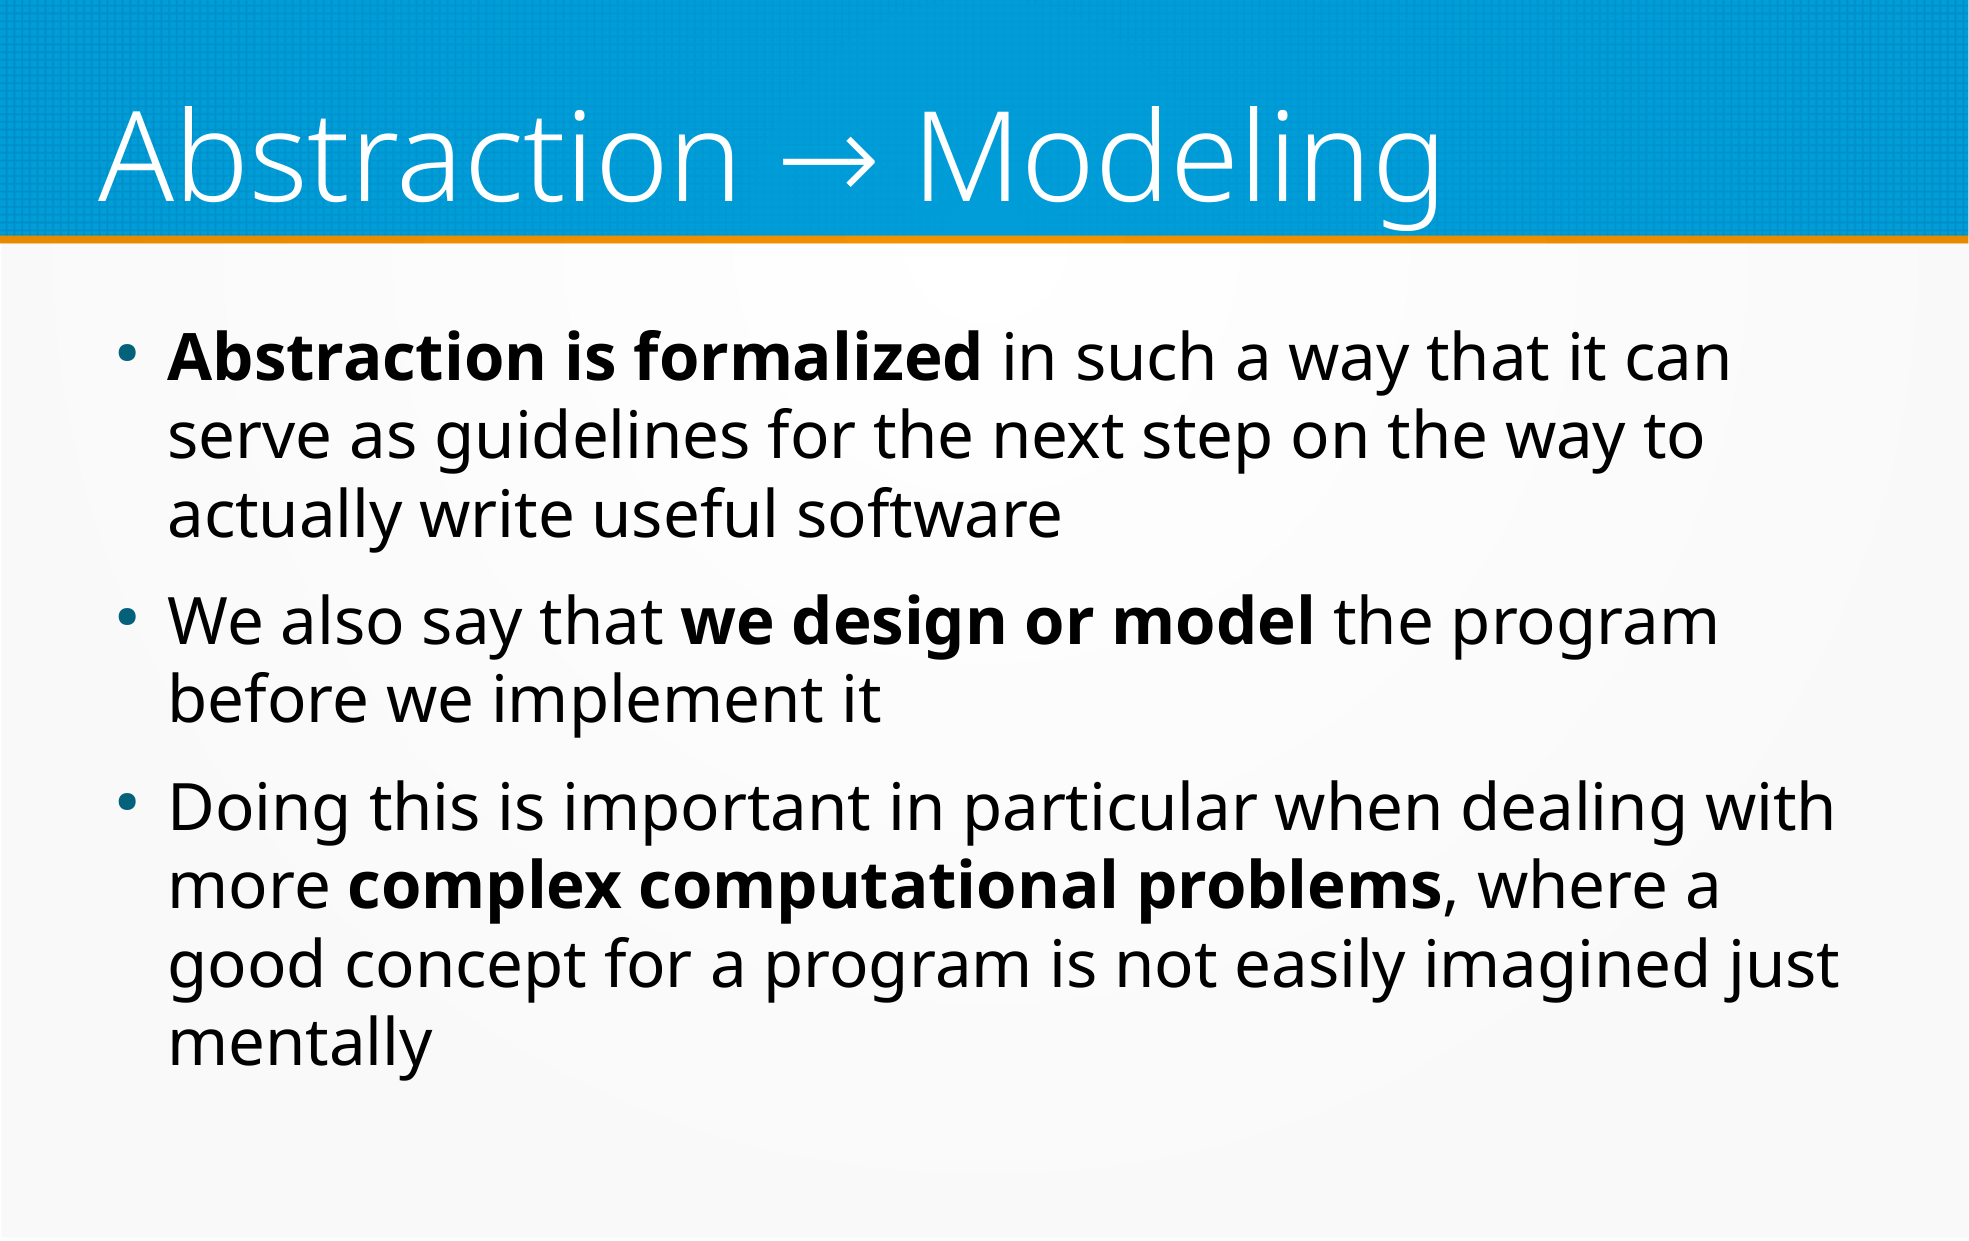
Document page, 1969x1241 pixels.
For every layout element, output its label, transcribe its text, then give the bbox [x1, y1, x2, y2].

title Abstraction → Modeling [98, 19, 1870, 227]
list Abstraction is formalized in such a way that it can serve as guidelines for the next step on the way to actually write useful software We also say that we design or model the program before we implement it Doing this is important in particular when dealing with more complex computational problems, where a good concept for a program is not easily imagined just mentally [98, 315, 1861, 1081]
picture [0, 236, 1969, 1241]
